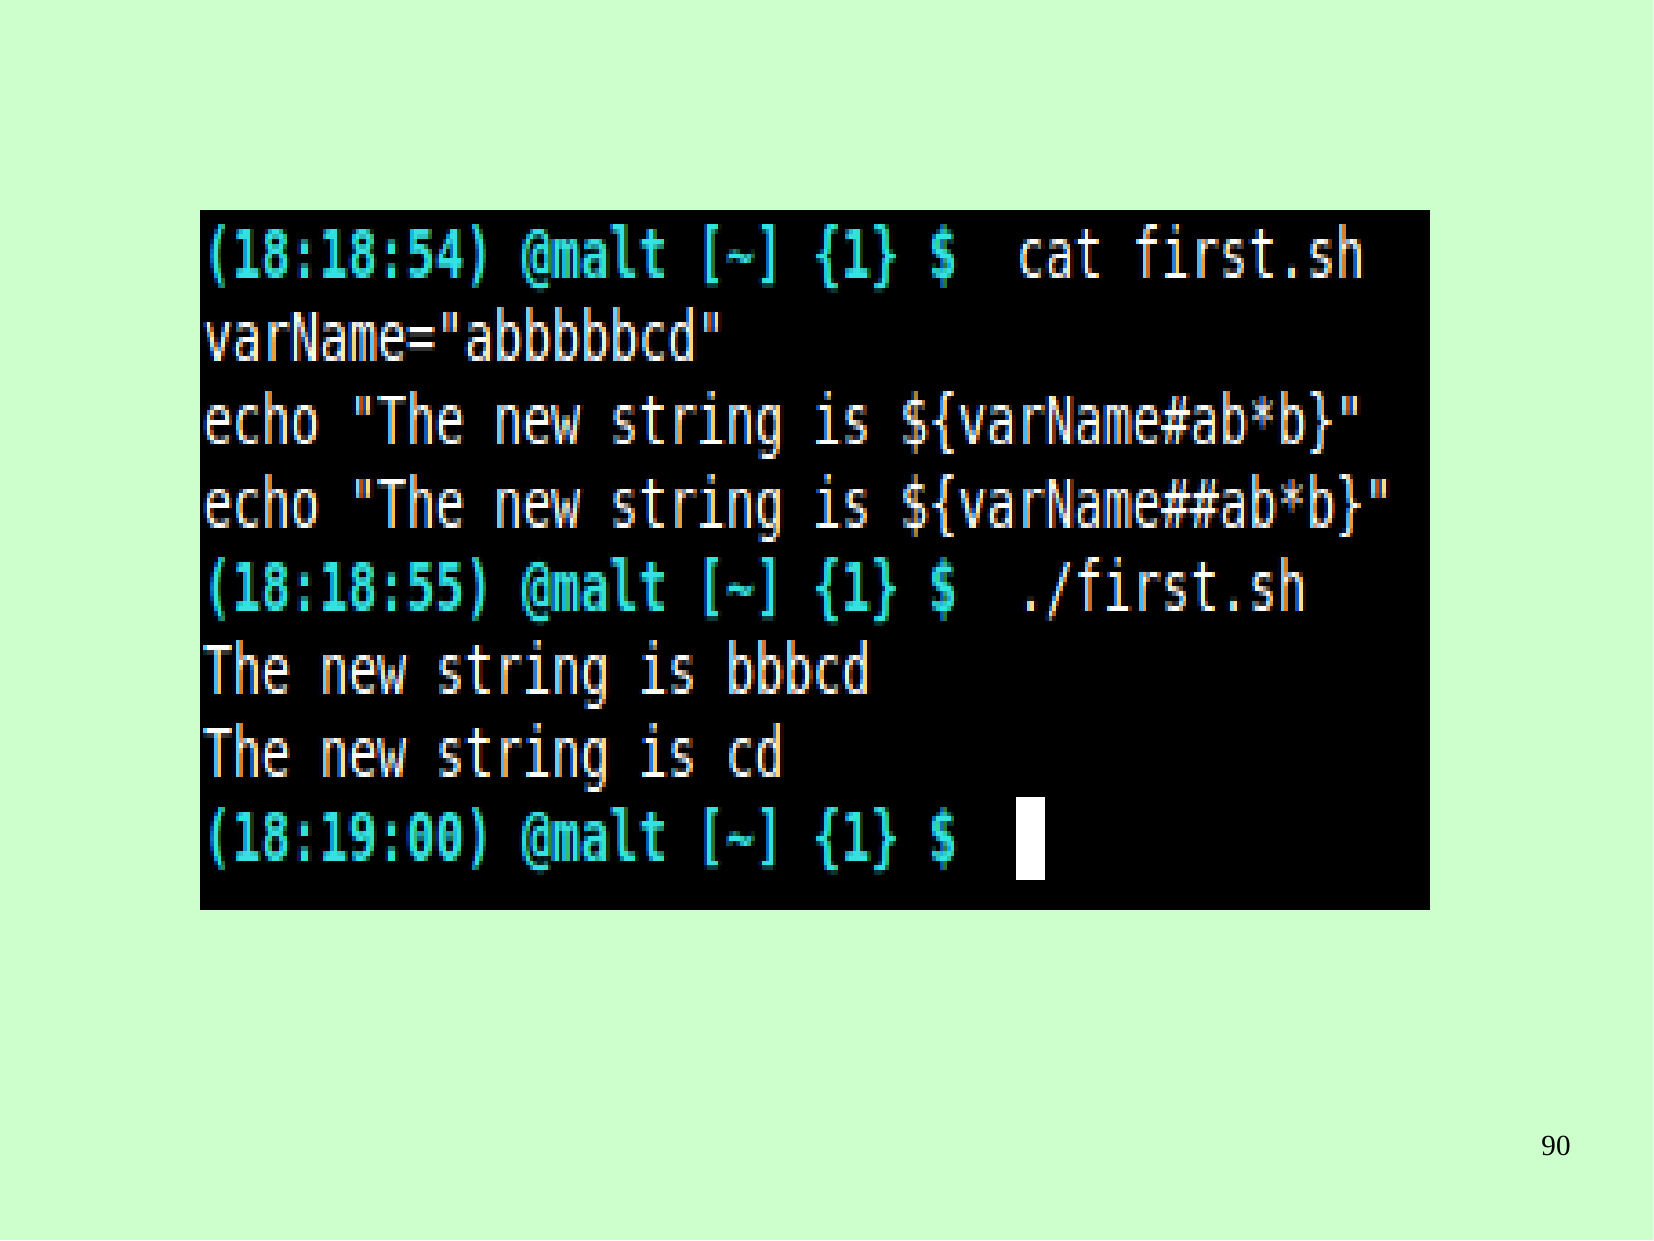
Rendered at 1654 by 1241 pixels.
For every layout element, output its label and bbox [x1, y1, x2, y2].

picture [200, 210, 1430, 910]
